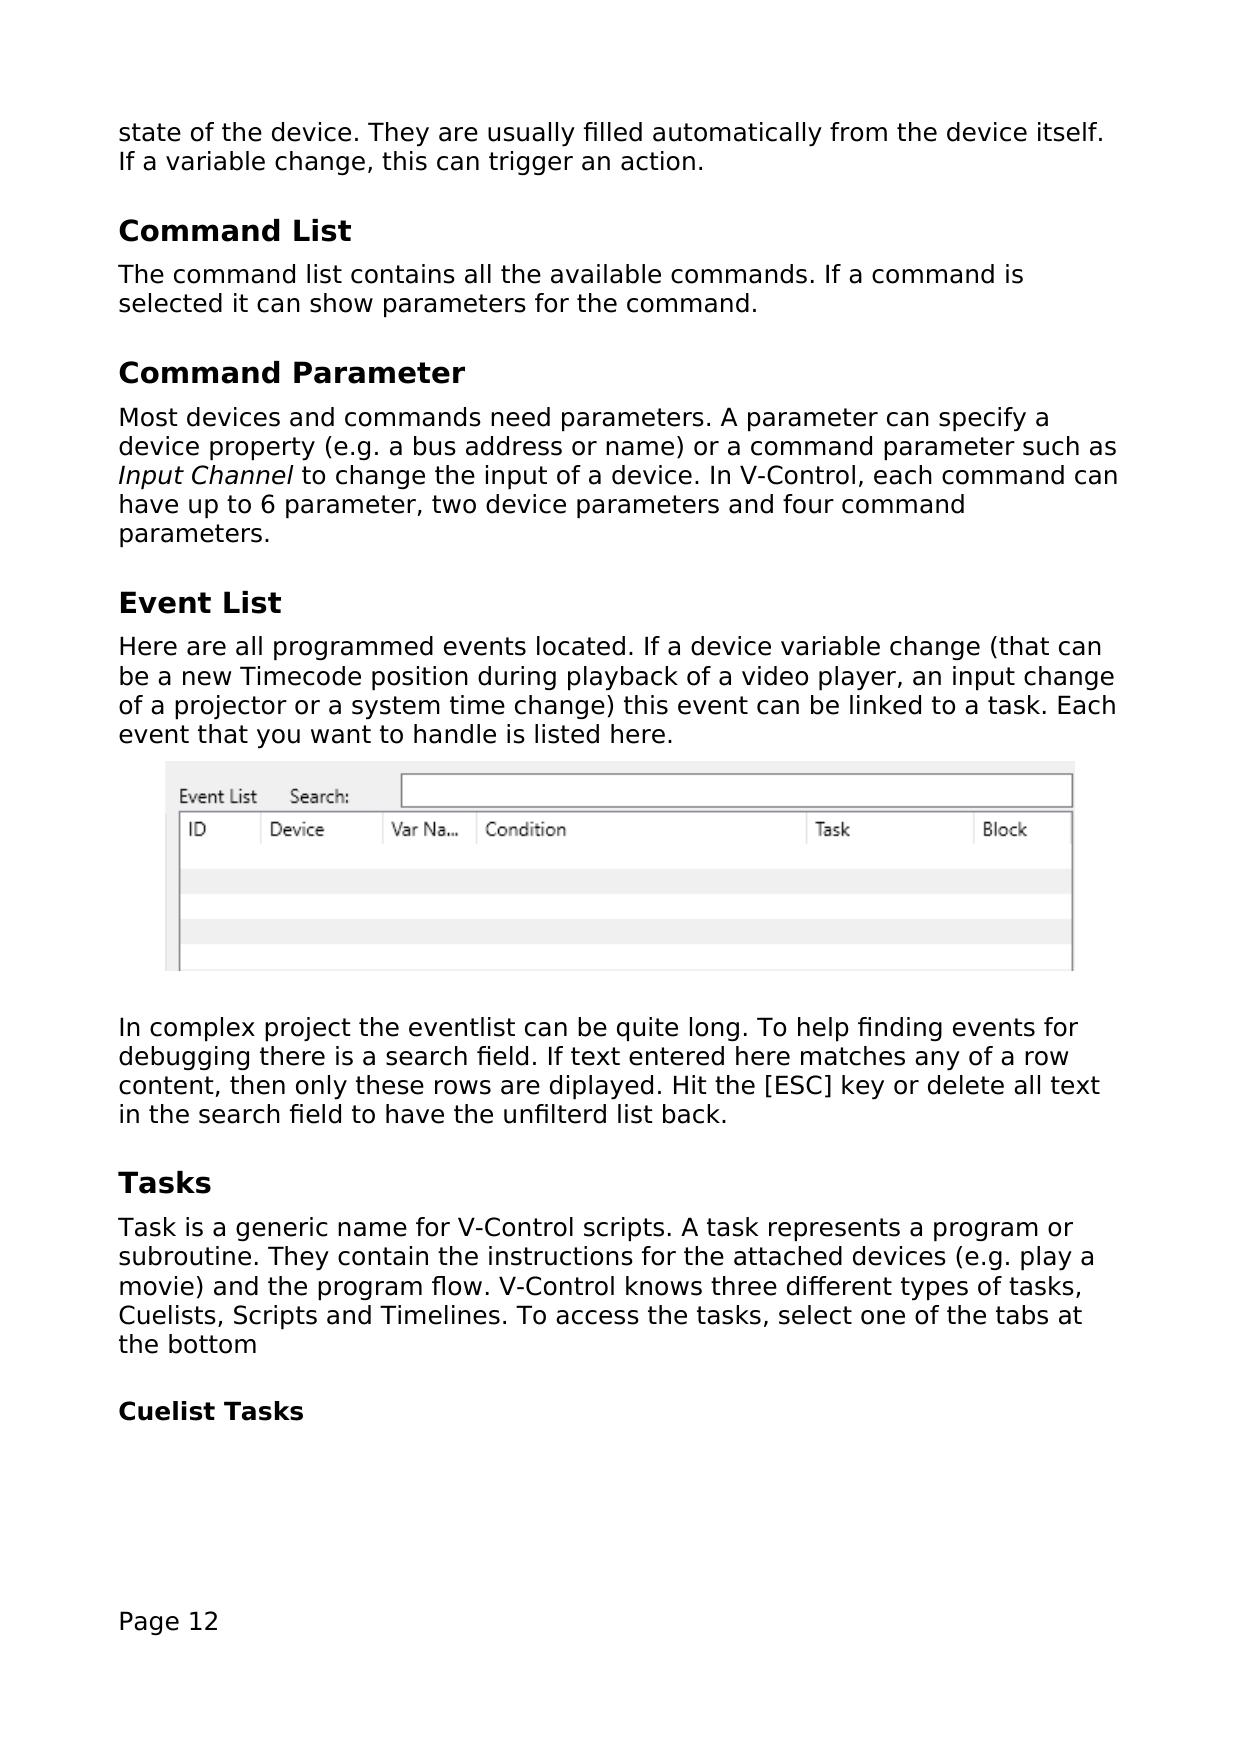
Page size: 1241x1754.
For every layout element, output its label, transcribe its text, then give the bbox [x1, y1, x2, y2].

text Most devices and commands need parameters. A parameter can specify a device property (e.g. a bus address or name) or a command parameter such as Input Channel to change the input of a device. In V-Control, each command can have up to 6 parameter, two device parameters and four command parameters. [118, 403, 1122, 548]
subtitle Tasks [118, 1167, 1122, 1201]
text In complex project the eventlist can be quite long. To help finding events for debugging there is a search field. If text entered here matches any of a row content, then only these rows are diplayed. Hit the [ESC] key or delete all text in the search field to have the unfilterd list back. [118, 1013, 1122, 1129]
subtitle Command List [118, 214, 1122, 248]
text Here are all programmed events located. If a device variable change (that can be a new Timecode position during playback of a video player, an input change of a projector or a system time change) this event can be linked to a task. Each event that you want to handle is listed here. [118, 632, 1122, 749]
text Task is a generic name for V-Control scripts. A task represents a program or subroutine. They contain the instructions for the attached devices (e.g. play a movie) and the program flow. V-Control knows three different types of tasks, Cuelists, Scripts and Timelines. To access the tasks, select one of the tabs at the bottom [118, 1213, 1122, 1359]
text The command list contains all the available commands. If a command is selected it can show parameters for the command. [118, 260, 1122, 319]
text state of the device. They are usually filled automatically from the device itself. If a variable change, this can trigger an action. [118, 118, 1122, 176]
subtitle Event List [118, 586, 1122, 620]
picture [165, 761, 1075, 971]
subtitle Command Parameter [118, 356, 1122, 390]
subtitle Cuelist Tasks [118, 1397, 1122, 1426]
